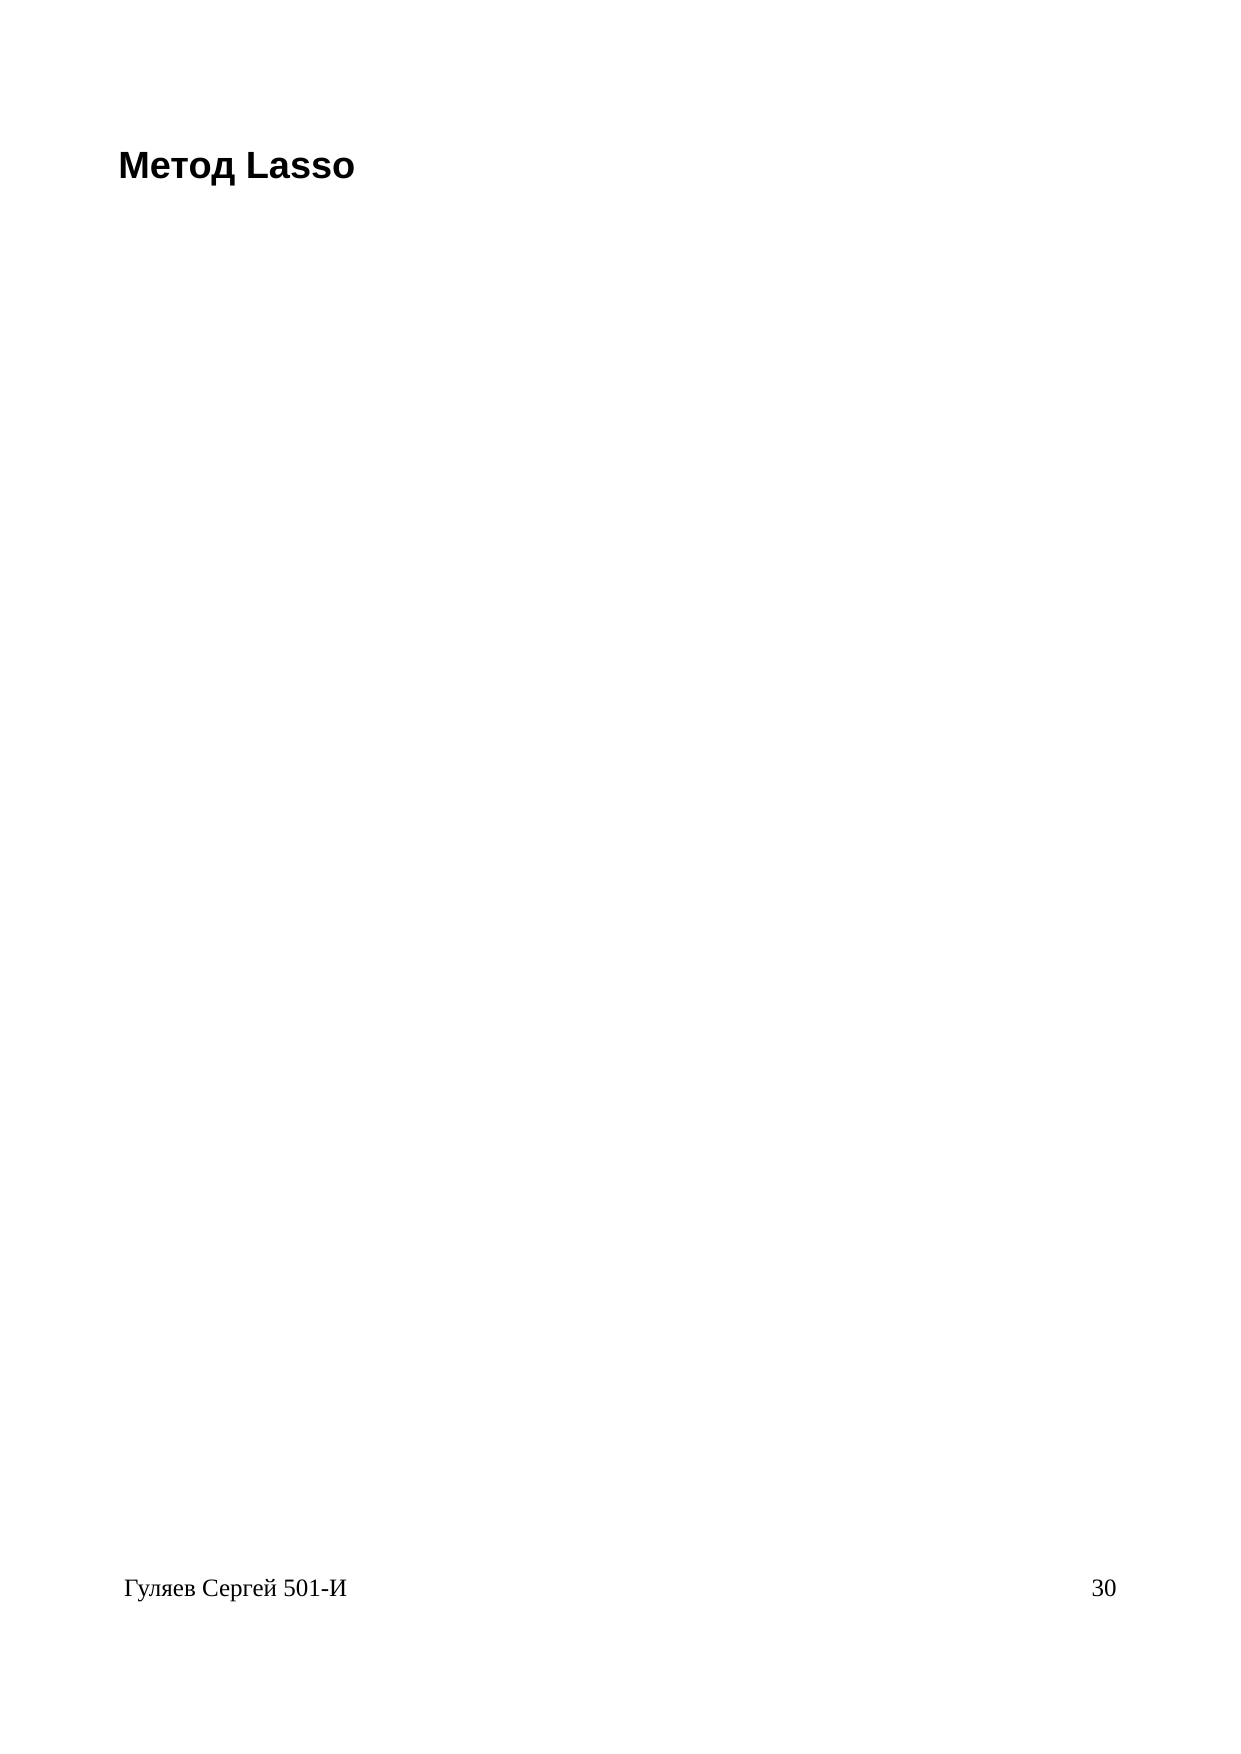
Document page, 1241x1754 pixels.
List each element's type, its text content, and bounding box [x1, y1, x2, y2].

subtitle Метод Lasso [118, 143, 1122, 187]
